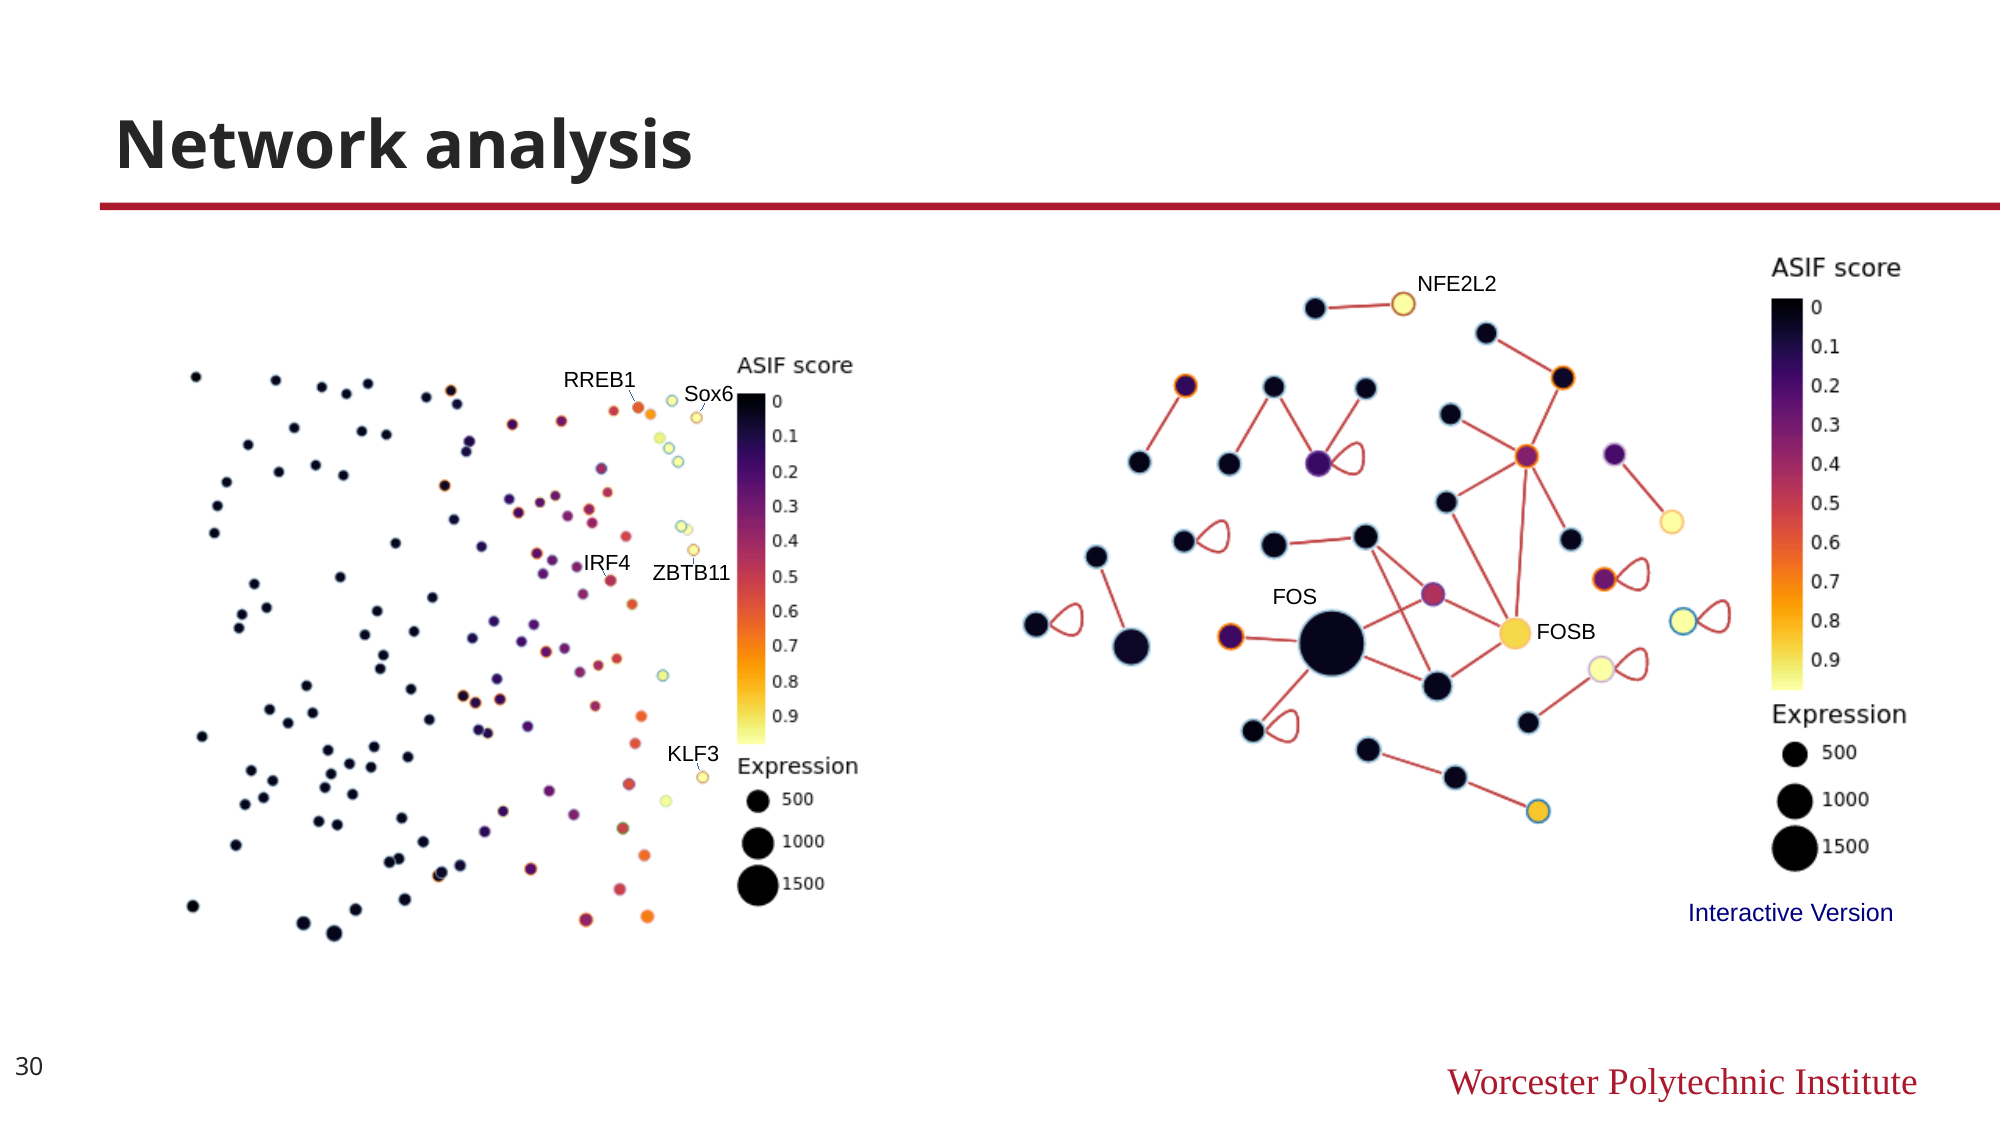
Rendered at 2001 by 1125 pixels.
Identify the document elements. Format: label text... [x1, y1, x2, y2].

text_box RREB1 [548, 360, 651, 400]
text_box ZBTB11 [638, 553, 746, 593]
text_box IRF4 [568, 539, 648, 586]
text_box FOSB [1521, 610, 1619, 655]
text_box Sox6 [669, 374, 749, 414]
picture [171, 353, 861, 951]
title Network analysis [99, 57, 1900, 189]
text_box NFE2L2 [1402, 263, 1512, 303]
text_box KLF3 [652, 734, 734, 774]
text_box Interactive Version [1673, 891, 1910, 934]
text_box FOS [1257, 577, 1333, 617]
picture [1004, 247, 1911, 902]
